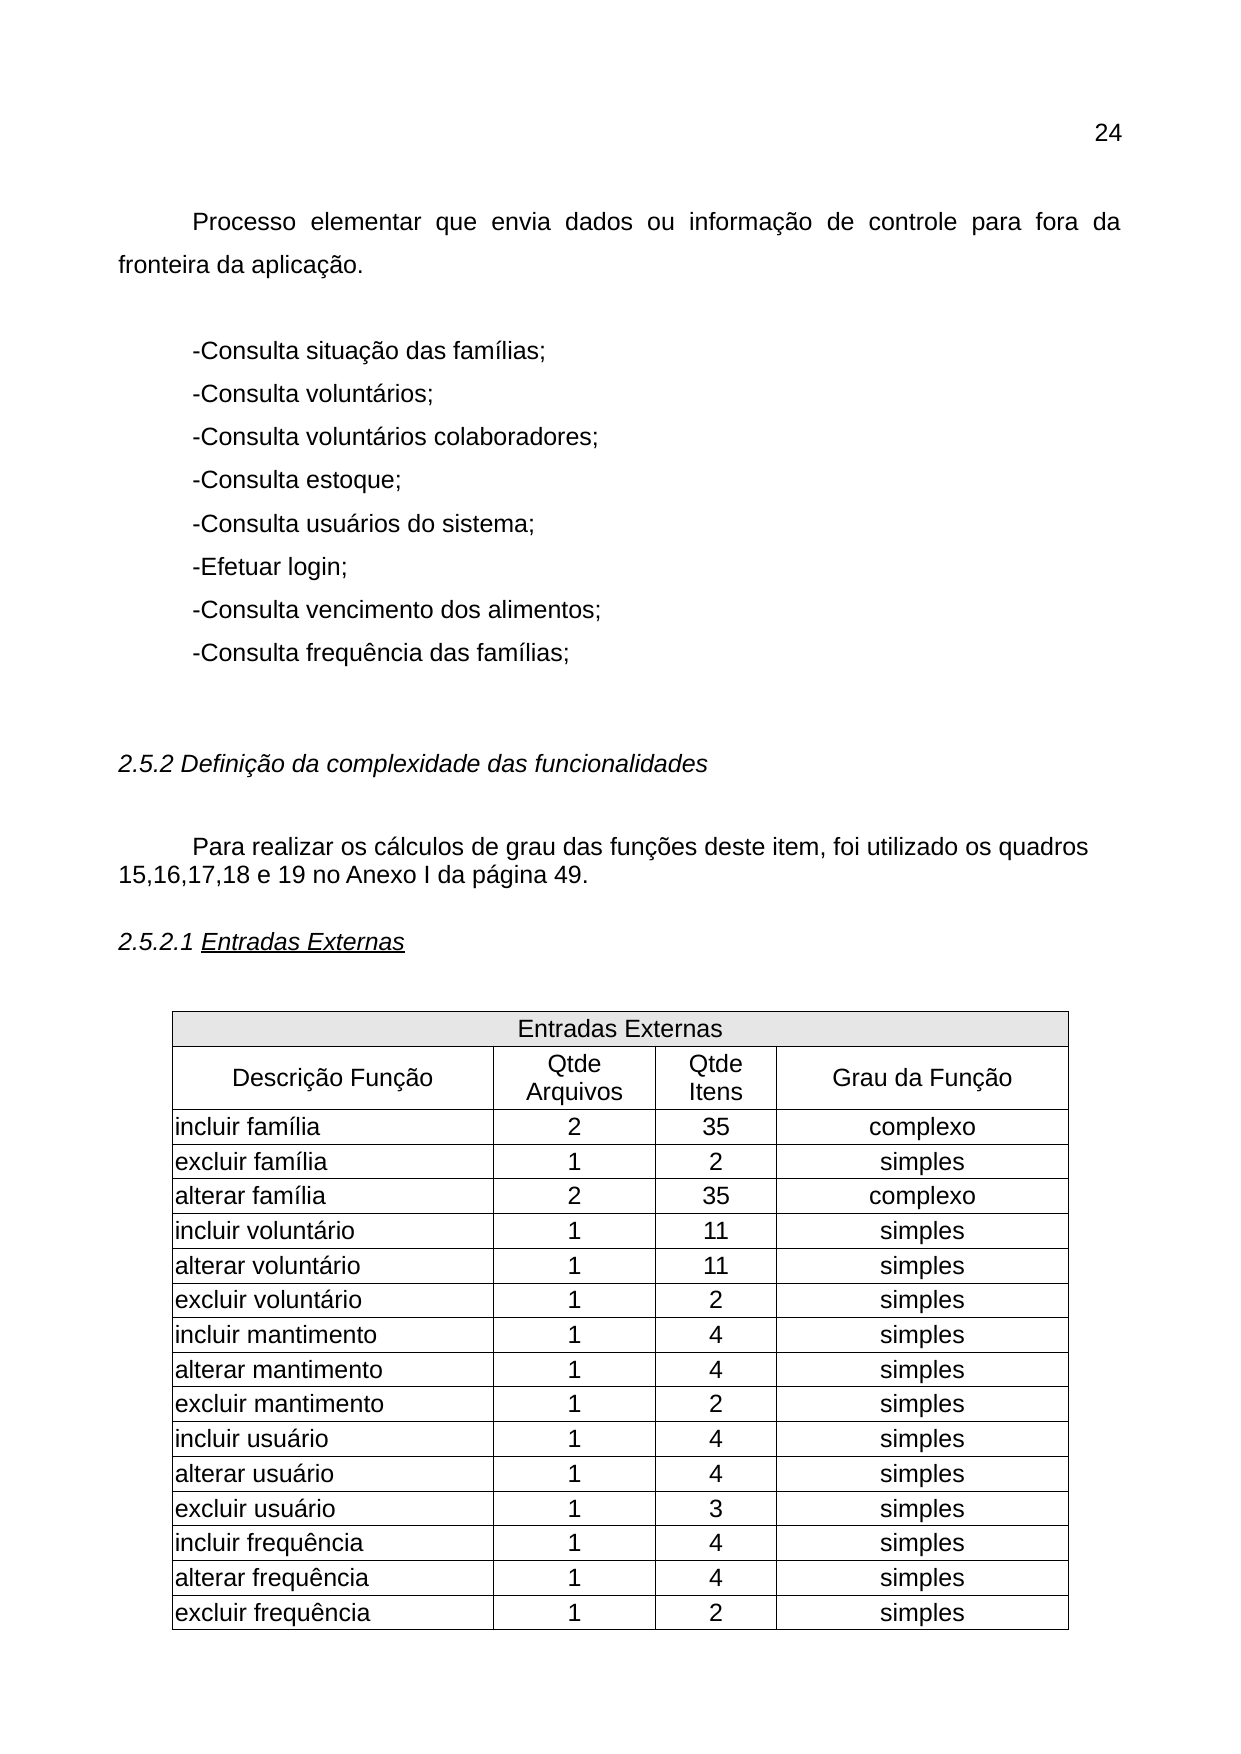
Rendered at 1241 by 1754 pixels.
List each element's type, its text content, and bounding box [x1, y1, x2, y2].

table_cell Qtde Arquivos [494, 1047, 655, 1109]
table_cell simples [777, 1422, 1068, 1456]
table_cell excluir voluntário [173, 1284, 493, 1317]
table_cell 4 [656, 1526, 776, 1560]
text -Efetuar login; [118, 552, 1122, 580]
table_cell complexo [777, 1110, 1068, 1144]
text -Consulta usuários do sistema; [118, 508, 1122, 537]
table_cell alterar voluntário [173, 1249, 493, 1282]
text -Consulta vencimento dos alimentos; [118, 595, 1122, 623]
table_cell alterar mantimento [173, 1353, 493, 1386]
text Processo elementar que envia dados ou informação de controle para fora da fronteira da aplicação. [118, 207, 1122, 278]
table_cell 4 [656, 1561, 776, 1594]
table_cell 1 [494, 1457, 655, 1491]
text -Consulta situação das famílias; [118, 336, 1122, 365]
table_cell 2 [656, 1145, 776, 1178]
table_cell 1 [494, 1387, 655, 1421]
table_cell simples [777, 1561, 1068, 1594]
table_cell 4 [656, 1318, 776, 1352]
table_cell 1 [494, 1145, 655, 1178]
table_cell 1 [494, 1596, 655, 1629]
table_cell 4 [656, 1457, 776, 1491]
table_cell incluir voluntário [173, 1214, 493, 1248]
table_cell simples [777, 1318, 1068, 1352]
table_cell simples [777, 1353, 1068, 1386]
table_cell 35 [656, 1179, 776, 1213]
table_cell 1 [494, 1318, 655, 1352]
text -Consulta estoque; [118, 465, 1122, 494]
table_cell 11 [656, 1214, 776, 1248]
table_cell incluir usuário [173, 1422, 493, 1456]
text -Consulta frequência das famílias; [118, 638, 1122, 667]
table_cell excluir mantimento [173, 1387, 493, 1421]
table_cell 1 [494, 1492, 655, 1525]
table_cell 35 [656, 1110, 776, 1144]
table_cell simples [777, 1145, 1068, 1178]
table_cell incluir família [173, 1110, 493, 1144]
table_cell 2 [494, 1179, 655, 1213]
table_cell excluir usuário [173, 1492, 493, 1525]
table_cell simples [777, 1284, 1068, 1317]
table_cell simples [777, 1596, 1068, 1629]
table_cell excluir frequência [173, 1596, 493, 1629]
table_cell 2 [656, 1596, 776, 1629]
table_cell Qtde Itens [656, 1047, 776, 1109]
table_cell alterar usuário [173, 1457, 493, 1491]
subtitle 2.5.2 Definição da complexidade das funcionalidades [118, 749, 1122, 778]
table_cell excluir família [173, 1145, 493, 1178]
table_cell 2 [656, 1284, 776, 1317]
table_cell 1 [494, 1214, 655, 1248]
table_cell 1 [494, 1561, 655, 1594]
text -Consulta voluntários colaboradores; [118, 422, 1122, 451]
table_cell 4 [656, 1422, 776, 1456]
table_cell 2 [494, 1110, 655, 1144]
table_cell 1 [494, 1284, 655, 1317]
subtitle 2.5.2.1 Entradas Externas [118, 927, 1122, 955]
table_cell incluir mantimento [173, 1318, 493, 1352]
table_cell Descrição Função [173, 1047, 493, 1109]
table_header Entradas Externas [173, 1012, 1068, 1046]
text Para realizar os cálculos de grau das funções deste item, foi utilizado os quadros 15,16,17,18 e 19 no Anexo I da página 49. [118, 832, 1122, 889]
table_cell Grau da Função [777, 1047, 1068, 1109]
table_cell 11 [656, 1249, 776, 1282]
table_cell simples [777, 1214, 1068, 1248]
table_cell 1 [494, 1422, 655, 1456]
table_cell simples [777, 1526, 1068, 1560]
table_cell 2 [656, 1387, 776, 1421]
text -Consulta voluntários; [118, 379, 1122, 408]
table_cell alterar família [173, 1179, 493, 1213]
table_cell 1 [494, 1353, 655, 1386]
table_cell simples [777, 1249, 1068, 1282]
table_cell 1 [494, 1526, 655, 1560]
table_cell alterar frequência [173, 1561, 493, 1594]
table_cell complexo [777, 1179, 1068, 1213]
table_cell 3 [656, 1492, 776, 1525]
table_cell 4 [656, 1353, 776, 1386]
table_cell incluir frequência [173, 1526, 493, 1560]
table_cell simples [777, 1457, 1068, 1491]
table_cell 1 [494, 1249, 655, 1282]
table_cell simples [777, 1387, 1068, 1421]
table_cell simples [777, 1492, 1068, 1525]
